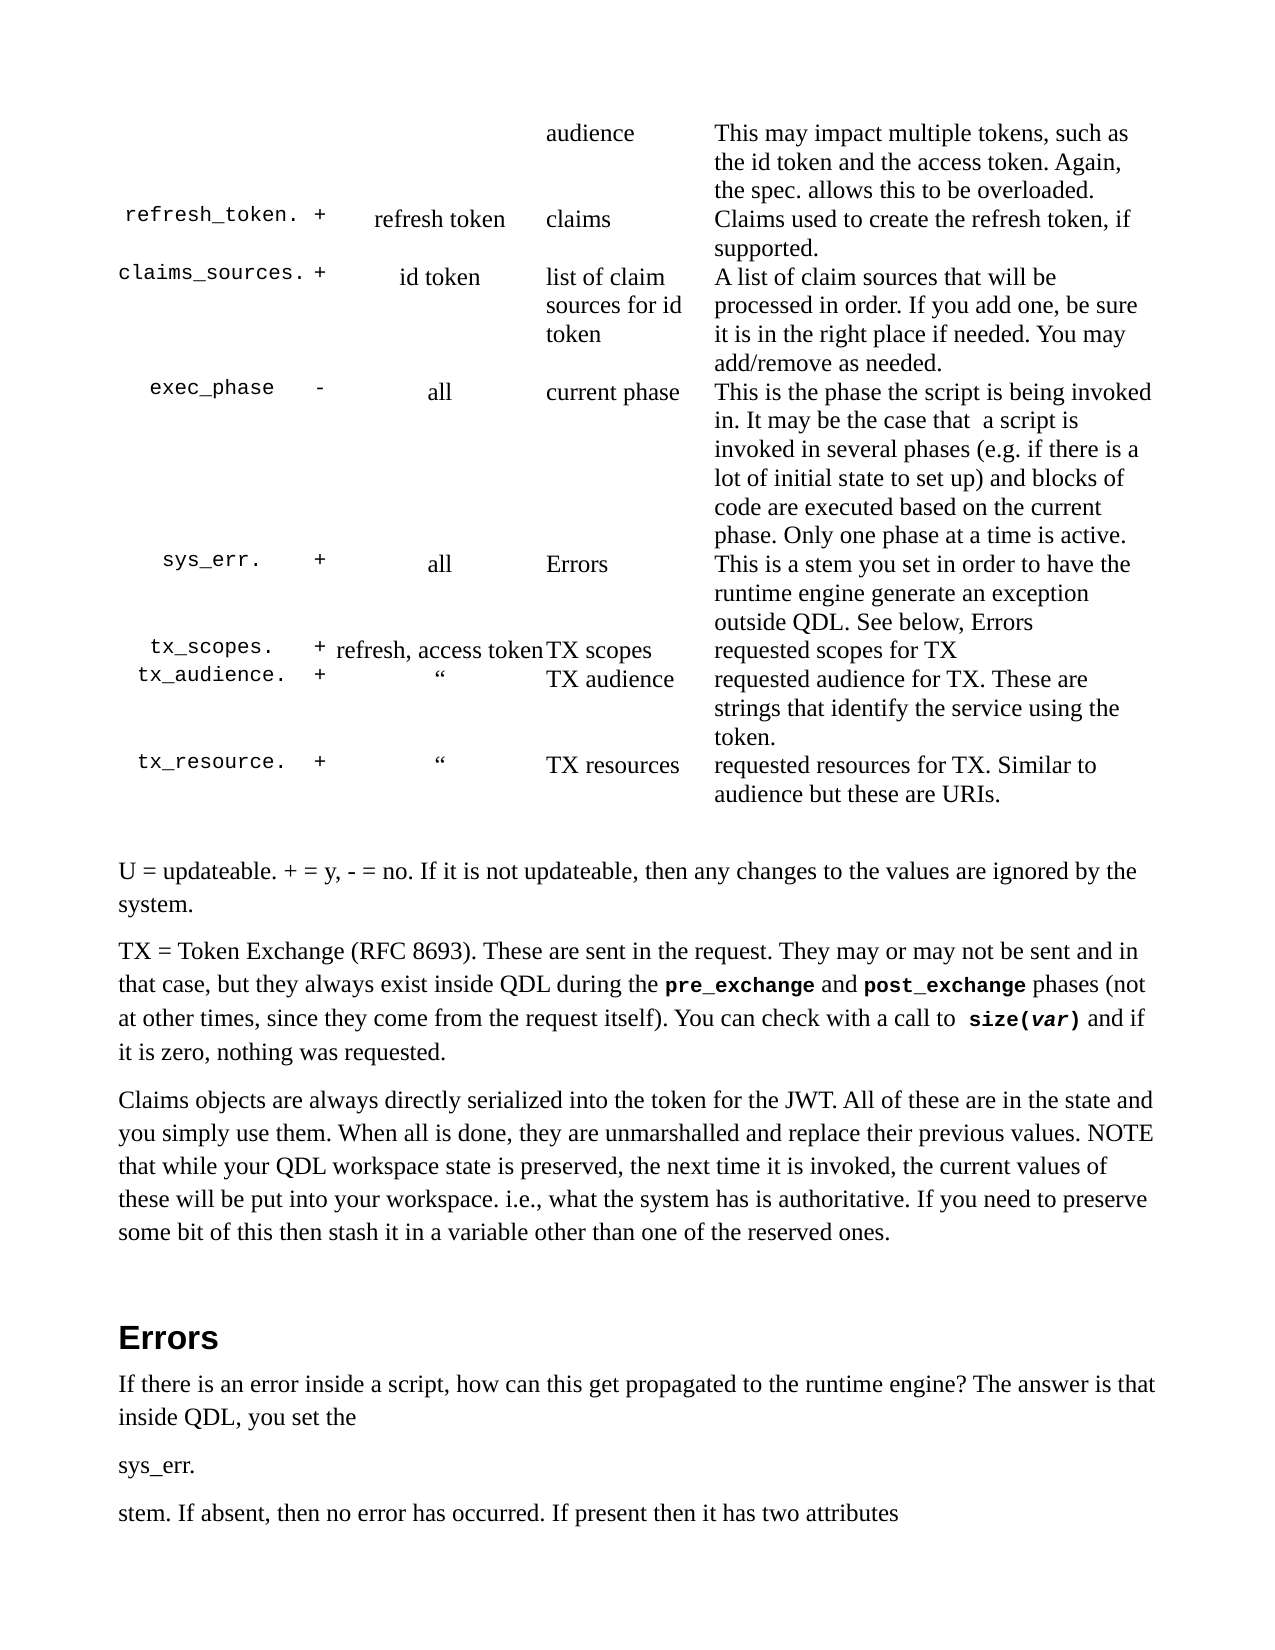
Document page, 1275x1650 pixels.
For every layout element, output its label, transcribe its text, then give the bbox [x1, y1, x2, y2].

table_cell - [306, 377, 334, 549]
table_cell current phase [546, 377, 714, 549]
table_cell This is a stem you set in order to have the runtime engine generate an exception outside QDL. See below, Errors [714, 549, 1157, 636]
table_cell + [306, 636, 334, 664]
table_cell requested scopes for TX [714, 636, 1157, 664]
table_cell all [334, 549, 546, 636]
table_cell TX resources [546, 751, 714, 808]
table_cell tx_resource. [118, 751, 306, 808]
table_cell + [306, 664, 334, 751]
text stem. If absent, then no error has occurred. If present then it has two attributes [118, 1498, 1157, 1526]
table_cell audience [546, 118, 714, 204]
table_cell refresh_token. [118, 204, 306, 262]
table_cell This is the phase the script is being invoked in. It may be the case that a script is invoked in several phases (e.g. if there is a lot of initial state to set up) and blocks of code are executed based on the current phase. Only one phase at a time is active. [714, 377, 1157, 549]
table_cell TX scopes [546, 636, 714, 664]
table_cell + [306, 751, 334, 808]
table_cell This may impact multiple tokens, such as the id token and the access token. Again, the spec. allows this to be overloaded. [714, 118, 1157, 204]
table_cell + [306, 262, 334, 377]
table_cell A list of claim sources that will be processed in order. If you add one, be sure it is in the right place if needed. You may add/remove as needed. [714, 262, 1157, 377]
table_cell tx_scopes. [118, 636, 306, 664]
table_cell refresh token [334, 204, 546, 262]
table_cell exec_phase [118, 377, 306, 549]
subtitle Errors [118, 1318, 1157, 1357]
table_cell + [306, 204, 334, 262]
table_cell [334, 118, 546, 204]
table_cell id token [334, 262, 546, 377]
text TX = Token Exchange (RFC 8693). These are sent in the request. They may or may not be sent and in that case, but they always exist inside QDL during the pre_exchange and post_exchange phases (not at other times, since they come from the request itself). You can check with a call to size(var) and if it is zero, nothing was requested. [118, 936, 1157, 1066]
table_cell claims [546, 204, 714, 262]
table_cell [118, 118, 306, 204]
table_cell + [306, 549, 334, 636]
text Claims objects are always directly serialized into the token for the JWT. All of these are in the state and you simply use them. When all is done, they are unmarshalled and replace their previous values. NOTE that while your QDL workspace state is preserved, the next time it is invoked, the current values of these will be put into your workspace. i.e., what the system has is authoritative. If you need to preserve some bit of this then stash it in a variable other than one of the reserved ones. [118, 1085, 1157, 1278]
table_cell sys_err. [118, 549, 306, 636]
table_cell requested audience for TX. These are strings that identify the service using the token. [714, 664, 1157, 751]
table_cell all [334, 377, 546, 549]
table_cell refresh, access token [334, 636, 546, 664]
table_cell “ [334, 664, 546, 751]
table_cell list of claim sources for id token [546, 262, 714, 377]
text sys_err. [118, 1450, 1157, 1479]
text If there is an error inside a script, how can this get propagated to the runtime engine? The answer is that inside QDL, you set the [118, 1369, 1157, 1431]
table_cell TX audience [546, 664, 714, 751]
table_cell Errors [546, 549, 714, 636]
table_cell claims_sources. [118, 262, 306, 377]
table_cell tx_audience. [118, 664, 306, 751]
text U = updateable. + = y, - = no. If it is not updateable, then any changes to the values are ignored by the system. [118, 856, 1157, 917]
table_cell - [306, 118, 334, 204]
table_cell “ [334, 751, 546, 808]
table_cell Claims used to create the refresh token, if supported. [714, 204, 1157, 262]
table_cell requested resources for TX. Similar to audience but these are URIs. [714, 751, 1157, 808]
